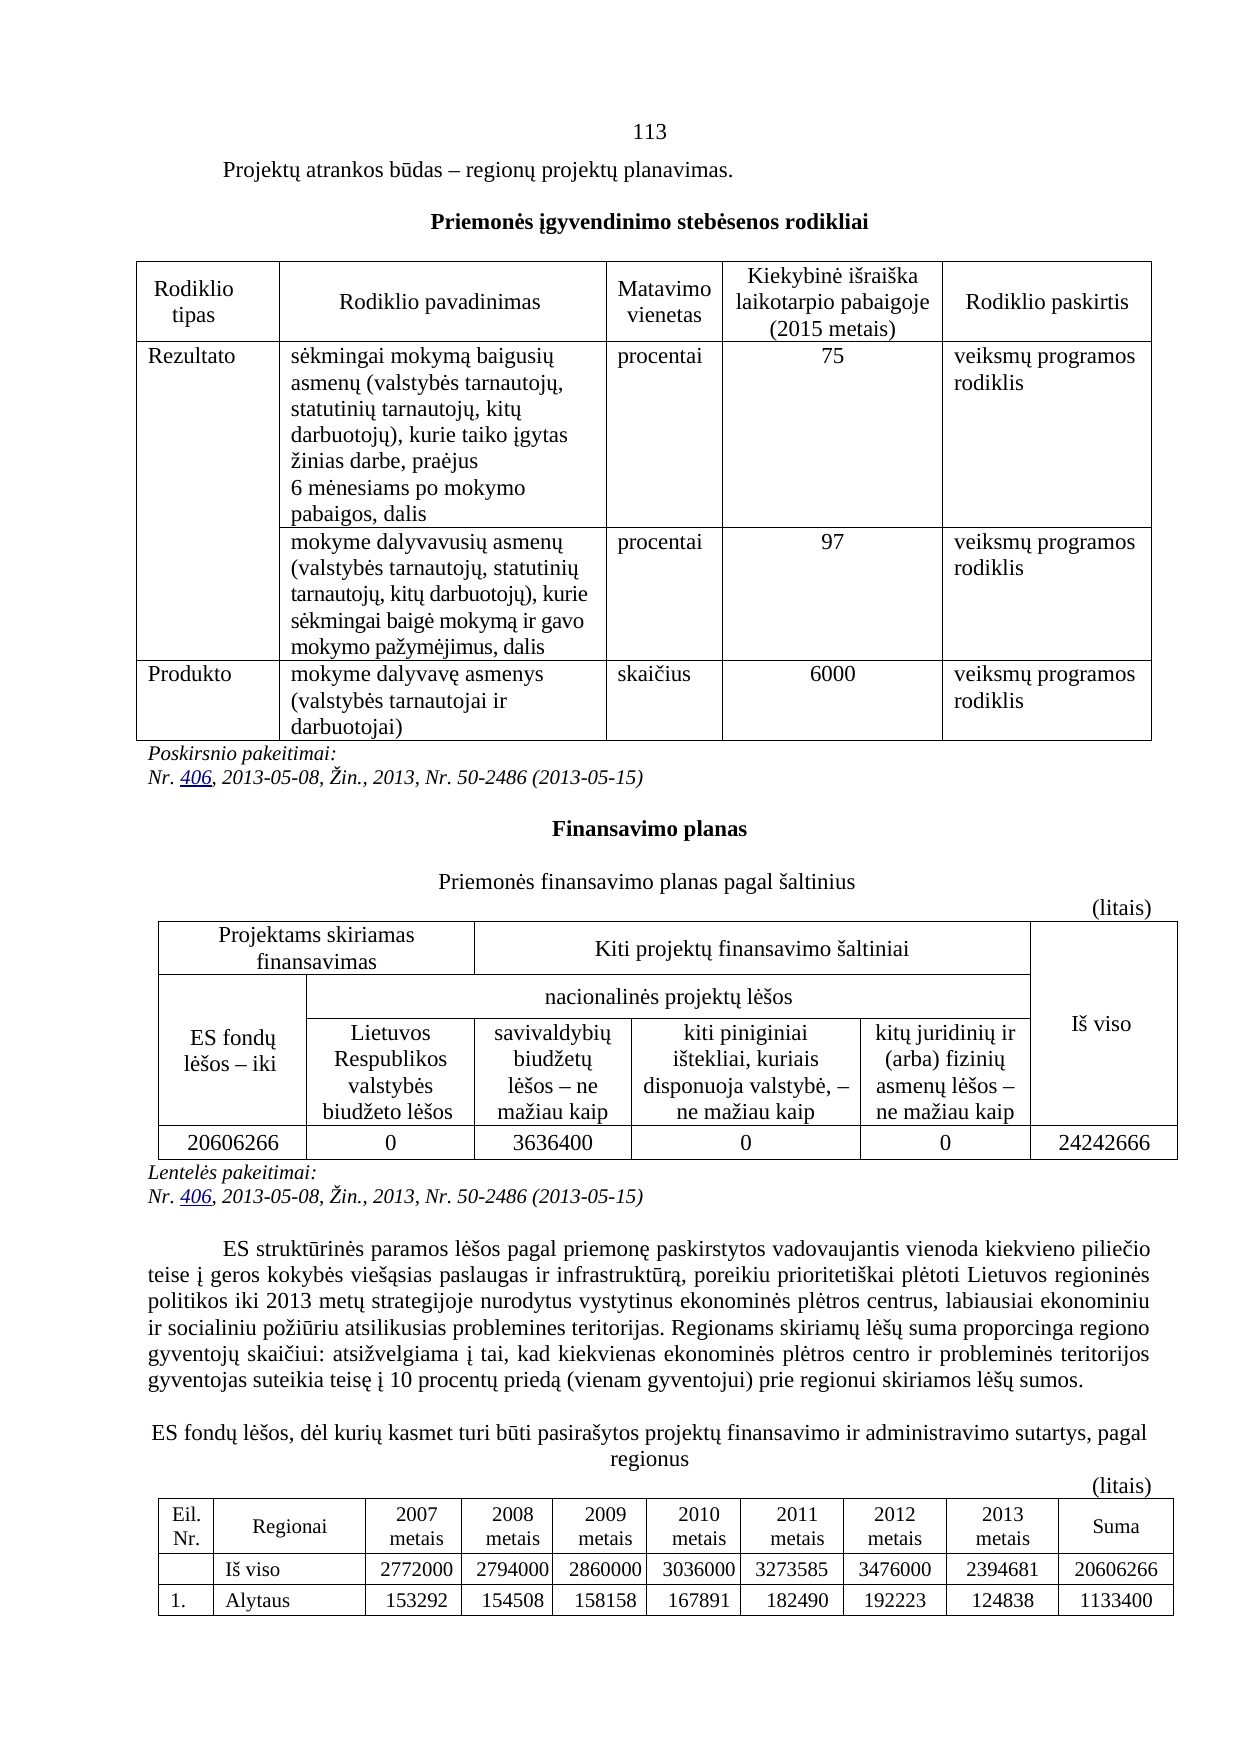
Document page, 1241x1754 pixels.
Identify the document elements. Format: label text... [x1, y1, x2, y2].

text Nr. 406, 2013-05-08, Žin., 2013, Nr. 50-2486 (2013-05-15) [148, 1184, 1152, 1208]
table_cell 0 [307, 1126, 474, 1159]
table_cell 1133400 [1059, 1585, 1173, 1615]
table_cell 20606266 [1059, 1554, 1173, 1584]
table_cell 124838 [947, 1585, 1058, 1615]
table_cell 1. [159, 1585, 213, 1615]
table_cell Produkto [137, 661, 279, 739]
text Nr. 406, 2013-05-08, Žin., 2013, Nr. 50-2486 (2013-05-15) [148, 765, 1152, 789]
table_cell mokyme dalyvavę asmenys (valstybės tarnautojai ir darbuotojai) [280, 661, 606, 739]
table_cell ES fondų lėšos – iki [159, 975, 306, 1124]
table_cell skaičius [607, 661, 722, 739]
table_cell kiti piniginiai ištekliai, kuriais disponuoja valstybė, – ne mažiau kaip [632, 1019, 860, 1124]
table_cell procentai [607, 342, 722, 527]
table_cell nacionalinės projektų lėšos [307, 975, 1030, 1018]
text ES fondų lėšos, dėl kurių kasmet turi būti pasirašytos projektų finansavimo ir administravimo sutartys, pagal regionus [148, 1419, 1152, 1472]
table_cell 24242666 [1031, 1126, 1177, 1159]
table_cell 167891 [647, 1585, 740, 1615]
table_cell kitų juridinių ir (arba) fizinių asmenų lėšos – ne mažiau kaip [861, 1019, 1030, 1124]
table_header Suma [1059, 1499, 1173, 1553]
table_header Iš viso [1031, 922, 1177, 1124]
table_header 2007 metais [366, 1499, 461, 1553]
text Finansavimo planas [148, 815, 1152, 841]
text (litais) [148, 894, 1152, 921]
table_cell 153292 [366, 1585, 461, 1615]
table_header Regionai [214, 1499, 365, 1553]
table_cell 182490 [741, 1585, 843, 1615]
table_cell savivaldybių biudžetų lėšos – ne mažiau kaip [475, 1019, 631, 1124]
table_header Matavimo vienetas [607, 262, 722, 341]
table_cell [159, 1554, 213, 1584]
table_header Rodiklio tipas [137, 262, 279, 341]
table_header 2009 metais [553, 1499, 646, 1553]
text Lentelės pakeitimai: [148, 1160, 1152, 1184]
table_header Eil. Nr. [159, 1499, 213, 1553]
table_cell 3036000 [647, 1554, 740, 1584]
text Priemonės įgyvendinimo stebėsenos rodikliai [148, 208, 1152, 235]
text ES struktūrinės paramos lėšos pagal priemonę paskirstytos vadovaujantis vienoda kiekvieno piliečio teise į geros kokybės viešąsias paslaugas ir infrastruktūrą, poreikiu prioritetiškai plėtoti Lietuvos regioninės politikos iki 2013 metų strategijoje nurodytus vystytinus ekonominės plėtros centrus, labiausiai ekonominiu ir socialiniu požiūriu atsilikusias problemines teritorijas. Regionams skiriamų lėšų suma proporcinga regiono gyventojų skaičiui: atsižvelgiama į tai, kad kiekvienas ekonominės plėtros centro ir probleminės teritorijos gyventojas suteikia teisę į 10 procentų priedą (vienam gyventojui) prie regionui skiriamos lėšų sumos. [148, 1235, 1152, 1393]
table_cell Rezultato [137, 342, 279, 659]
table_cell veiksmų programos rodiklis [943, 661, 1151, 739]
table_cell Iš viso [214, 1554, 365, 1584]
table_header Rodiklio paskirtis [943, 262, 1151, 341]
table_header Rodiklio pavadinimas [280, 262, 606, 341]
table_cell 192223 [844, 1585, 946, 1615]
table_header 2008 metais [462, 1499, 552, 1553]
table_cell 154508 [462, 1585, 552, 1615]
table_cell 6000 [723, 661, 942, 739]
table_cell veiksmų programos rodiklis [943, 342, 1151, 527]
table_header Projektams skiriamas finansavimas [159, 922, 474, 974]
text (litais) [148, 1472, 1152, 1498]
table_cell sėkmingai mokymą baigusių asmenų (valstybės tarnautojų, statutinių tarnautojų, kitų darbuotojų), kurie taiko įgytas žinias darbe, praėjus 6 mėnesiams po mokymo pabaigos, dalis [280, 342, 606, 527]
table_cell 20606266 [159, 1126, 306, 1159]
text Projektų atrankos būdas – regionų projektų planavimas. [148, 156, 1152, 182]
table_header Kiekybinė išraiška laikotarpio pabaigoje (2015 metais) [723, 262, 942, 341]
table_cell 2794000 [462, 1554, 552, 1584]
text Priemonės finansavimo planas pagal šaltinius [148, 868, 1152, 894]
table_cell 3476000 [844, 1554, 946, 1584]
text Poskirsnio pakeitimai: [148, 741, 1152, 765]
table_cell 75 [723, 342, 942, 527]
table_cell 0 [632, 1126, 860, 1159]
table_header 2013 metais [947, 1499, 1058, 1553]
table_cell Lietuvos Respublikos valstybės biudžeto lėšos [307, 1019, 474, 1124]
table_cell veiksmų programos rodiklis [943, 528, 1151, 659]
table_cell 158158 [553, 1585, 646, 1615]
table_cell 0 [861, 1126, 1030, 1159]
table_cell procentai [607, 528, 722, 659]
table_cell 97 [723, 528, 942, 659]
table_cell 2772000 [366, 1554, 461, 1584]
table_cell 2394681 [947, 1554, 1058, 1584]
table_header 2012 metais [844, 1499, 946, 1553]
table_cell 3273585 [741, 1554, 843, 1584]
table_cell 3636400 [475, 1126, 631, 1159]
table_header Kiti projektų finansavimo šaltiniai [475, 922, 1030, 974]
table_header 2011 metais [741, 1499, 843, 1553]
table_header 2010 metais [647, 1499, 740, 1553]
table_cell mokyme dalyvavusių asmenų (valstybės tarnautojų, statutinių tarnautojų, kitų darbuotojų), kurie sėkmingai baigė mokymą ir gavo mokymo pažymėjimus, dalis [280, 528, 606, 659]
table_cell 2860000 [553, 1554, 646, 1584]
table_cell Alytaus [214, 1585, 365, 1615]
